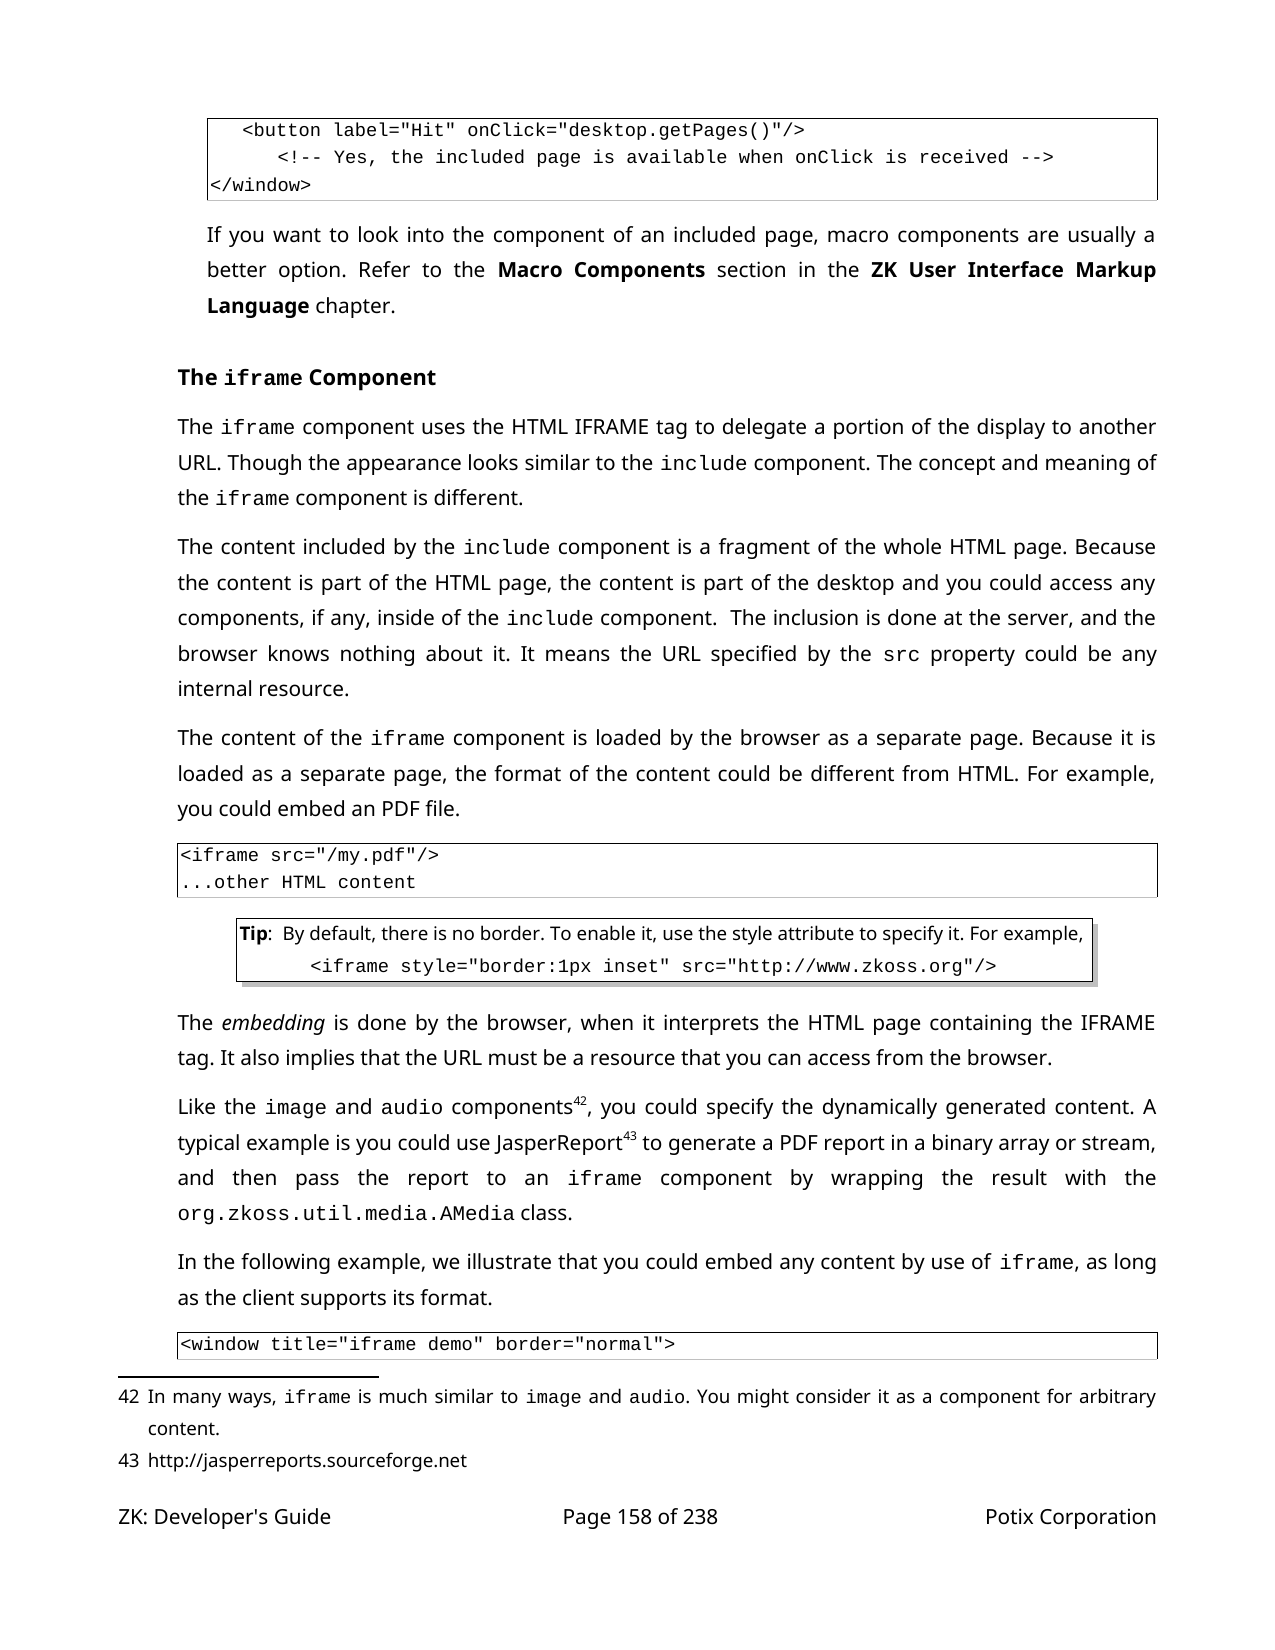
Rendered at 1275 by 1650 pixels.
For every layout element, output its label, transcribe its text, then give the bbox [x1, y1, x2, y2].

text <!-- Yes, the included page is available when onClick is received --> [208, 145, 1157, 169]
text The content included by the include component is a fragment of the whole HTML page. Because the content is part of the HTML page, the content is part of the desktop and you could access any components, if any, inside of the include component. The inclusion is done at the server, and the browser knows nothing about it. It means the URL specified by the src property could be any internal resource. [177, 532, 1157, 702]
text </window> [208, 172, 1157, 200]
text In many ways, iframe is much similar to image and audio. You might consider it as a component for arbitrary content. [118, 1383, 1157, 1441]
text <iframe src="/my.pdf"/> [178, 844, 1157, 867]
text The embedding is done by the browser, when it interprets the HTML page containing the IFRAME tag. It also implies that the URL must be a resource that you can access from the browser. [177, 1008, 1157, 1071]
text In the following example, we illustrate that you could embed any content by use of iframe, as long as the client supports its format. [177, 1247, 1157, 1311]
text If you want to look into the component of an included page, macro components are usually a better option. Refer to the Macro Components section in the ZK User Interface Markup Language chapter. [207, 220, 1157, 319]
text ...other HTML content [178, 870, 1157, 897]
text The iframe component uses the HTML IFRAME tag to delegate a portion of the display to another URL. Though the appearance looks similar to the include component. The concept and meaning of the iframe component is different. [177, 412, 1157, 512]
subtitle The iframe Component [177, 362, 1157, 392]
text Tip: By default, there is no border. To enable it, use the style attribute to specify it. For example, <iframe style="border:1px inset" src="http://www.zkoss.org"/> [237, 919, 1092, 981]
text http://jasperreports.sourceforge.net [118, 1447, 1157, 1473]
text The content of the iframe component is loaded by the browser as a separate page. Because it is loaded as a separate page, the format of the content could be different from HTML. For example, you could embed an PDF file. [177, 723, 1157, 822]
text <window title="iframe demo" border="normal"> [178, 1333, 1157, 1359]
text <button label="Hit" onClick="desktop.getPages()"/> [208, 119, 1157, 142]
text Like the image and audio components, you could specify the dynamically generated content. A typical example is you could use JasperReport to generate a PDF report in a binary array or stream, and then pass the report to an iframe component by wrapping the result with the org.zkoss.util.media.AMedia class. [177, 1092, 1157, 1227]
